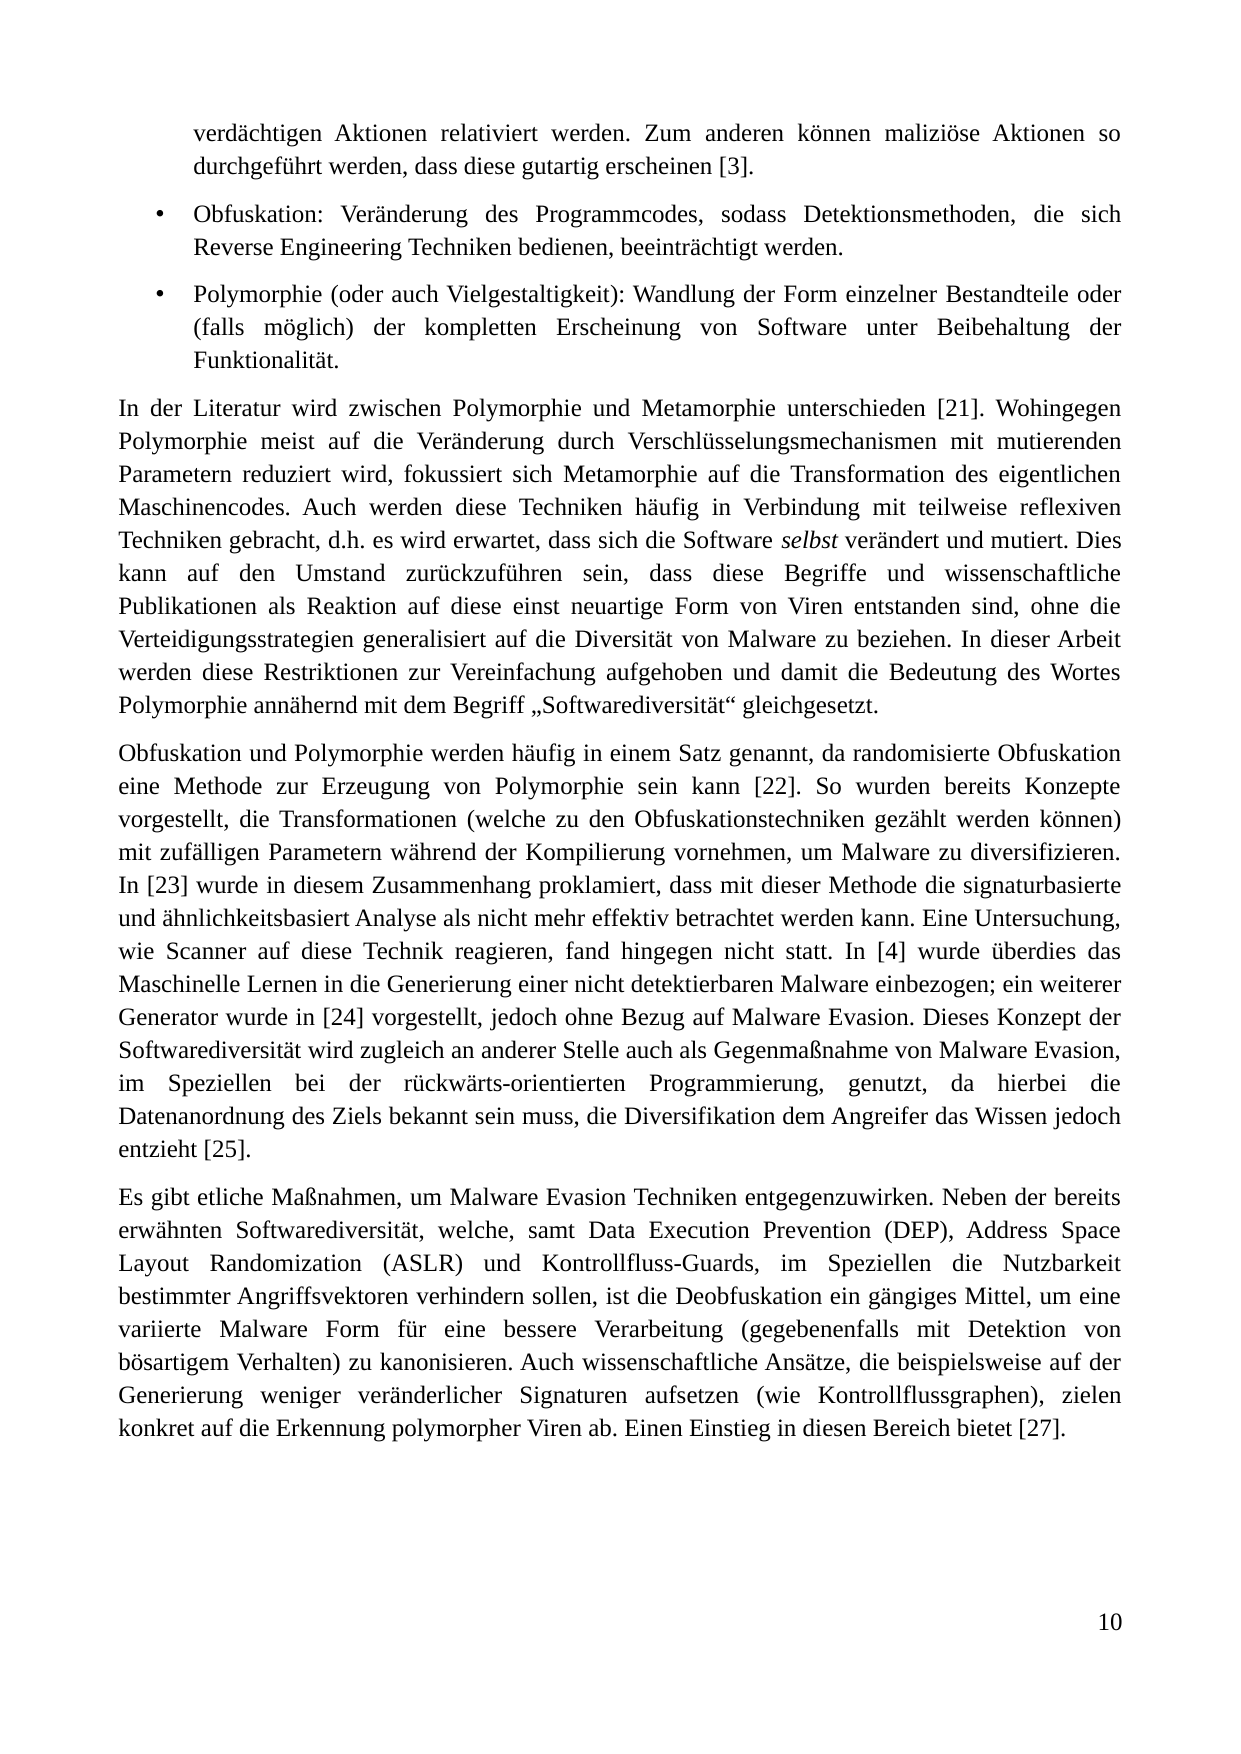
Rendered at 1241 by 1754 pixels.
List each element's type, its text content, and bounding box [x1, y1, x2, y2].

list Obfuskation: Veränderung des Programmcodes, sodass Detektionsmethoden, die sich Reverse Engineering Techniken bedienen, beeinträchtigt werden. [156, 199, 1122, 261]
list Polymorphie (oder auch Vielgestaltigkeit): Wandlung der Form einzelner Bestandteile oder (falls möglich) der kompletten Erscheinung von Software unter Beibehaltung der Funktionalität. [156, 279, 1122, 374]
list verdächtigen Aktionen relativiert werden. Zum anderen können maliziöse Aktionen so durchgeführt werden, dass diese gutartig erscheinen [3]. [156, 118, 1122, 180]
text Obfuskation und Polymorphie werden häufig in einem Satz genannt, da randomisierte Obfuskation eine Methode zur Erzeugung von Polymorphie sein kann [22]. So wurden bereits Konzepte vorgestellt, die Transformationen (welche zu den Obfuskationstechniken gezählt werden können) mit zufälligen Parametern während der Kompilierung vornehmen, um Malware zu diversifizieren. In [23] wurde in diesem Zusammenhang proklamiert, dass mit dieser Methode die signaturbasierte und ähnlichkeitsbasiert Analyse als nicht mehr effektiv betrachtet werden kann. Eine Untersuchung, wie Scanner auf diese Technik reagieren, fand hingegen nicht statt. In [4] wurde überdies das Maschinelle Lernen in die Generierung einer nicht detektierbaren Malware einbezogen; ein weiterer Generator wurde in [24] vorgestellt, jedoch ohne Bezug auf Malware Evasion. Dieses Konzept der Softwarediversität wird zugleich an anderer Stelle auch als Gegenmaßnahme von Malware Evasion, im Speziellen bei der rückwärts-orientierten Programmierung, genutzt, da hierbei die Datenanordnung des Ziels bekannt sein muss, die Diversifikation dem Angreifer das Wissen jedoch entzieht [25]. [118, 738, 1122, 1163]
text Es gibt etliche Maßnahmen, um Malware Evasion Techniken entgegenzuwirken. Neben der bereits erwähnten Softwarediversität, welche, samt Data Execution Prevention (DEP), Address Space Layout Randomization (ASLR) und Kontrollfluss-Guards, im Speziellen die Nutzbarkeit bestimmter Angriffsvektoren verhindern sollen, ist die Deobfuskation ein gängiges Mittel, um eine variierte Malware Form für eine bessere Verarbeitung (gegebenenfalls mit Detektion von bösartigem Verhalten) zu kanonisieren. Auch wissenschaftliche Ansätze, die beispielsweise auf der Generierung weniger veränderlicher Signaturen aufsetzen (wie Kontrollflussgraphen), zielen konkret auf die Erkennung polymorpher Viren ab. Einen Einstieg in diesen Bereich bietet [27]. [118, 1182, 1122, 1442]
text In der Literatur wird zwischen Polymorphie und Metamorphie unterschieden [21]. Wohingegen Polymorphie meist auf die Veränderung durch Verschlüsselungsmechanismen mit mutierenden Parametern reduziert wird, fokussiert sich Metamorphie auf die Transformation des eigentlichen Maschinencodes. Auch werden diese Techniken häufig in Verbindung mit teilweise reflexiven Techniken gebracht, d.h. es wird erwartet, dass sich die Software selbst verändert und mutiert. Dies kann auf den Umstand zurückzuführen sein, dass diese Begriffe und wissenschaftliche Publikationen als Reaktion auf diese einst neuartige Form von Viren entstanden sind, ohne die Verteidigungsstrategien generalisiert auf die Diversität von Malware zu beziehen. In dieser Arbeit werden diese Restriktionen zur Vereinfachung aufgehoben und damit die Bedeutung des Wortes Polymorphie annähernd mit dem Begriff „Softwarediversität“ gleichgesetzt. [118, 393, 1122, 719]
